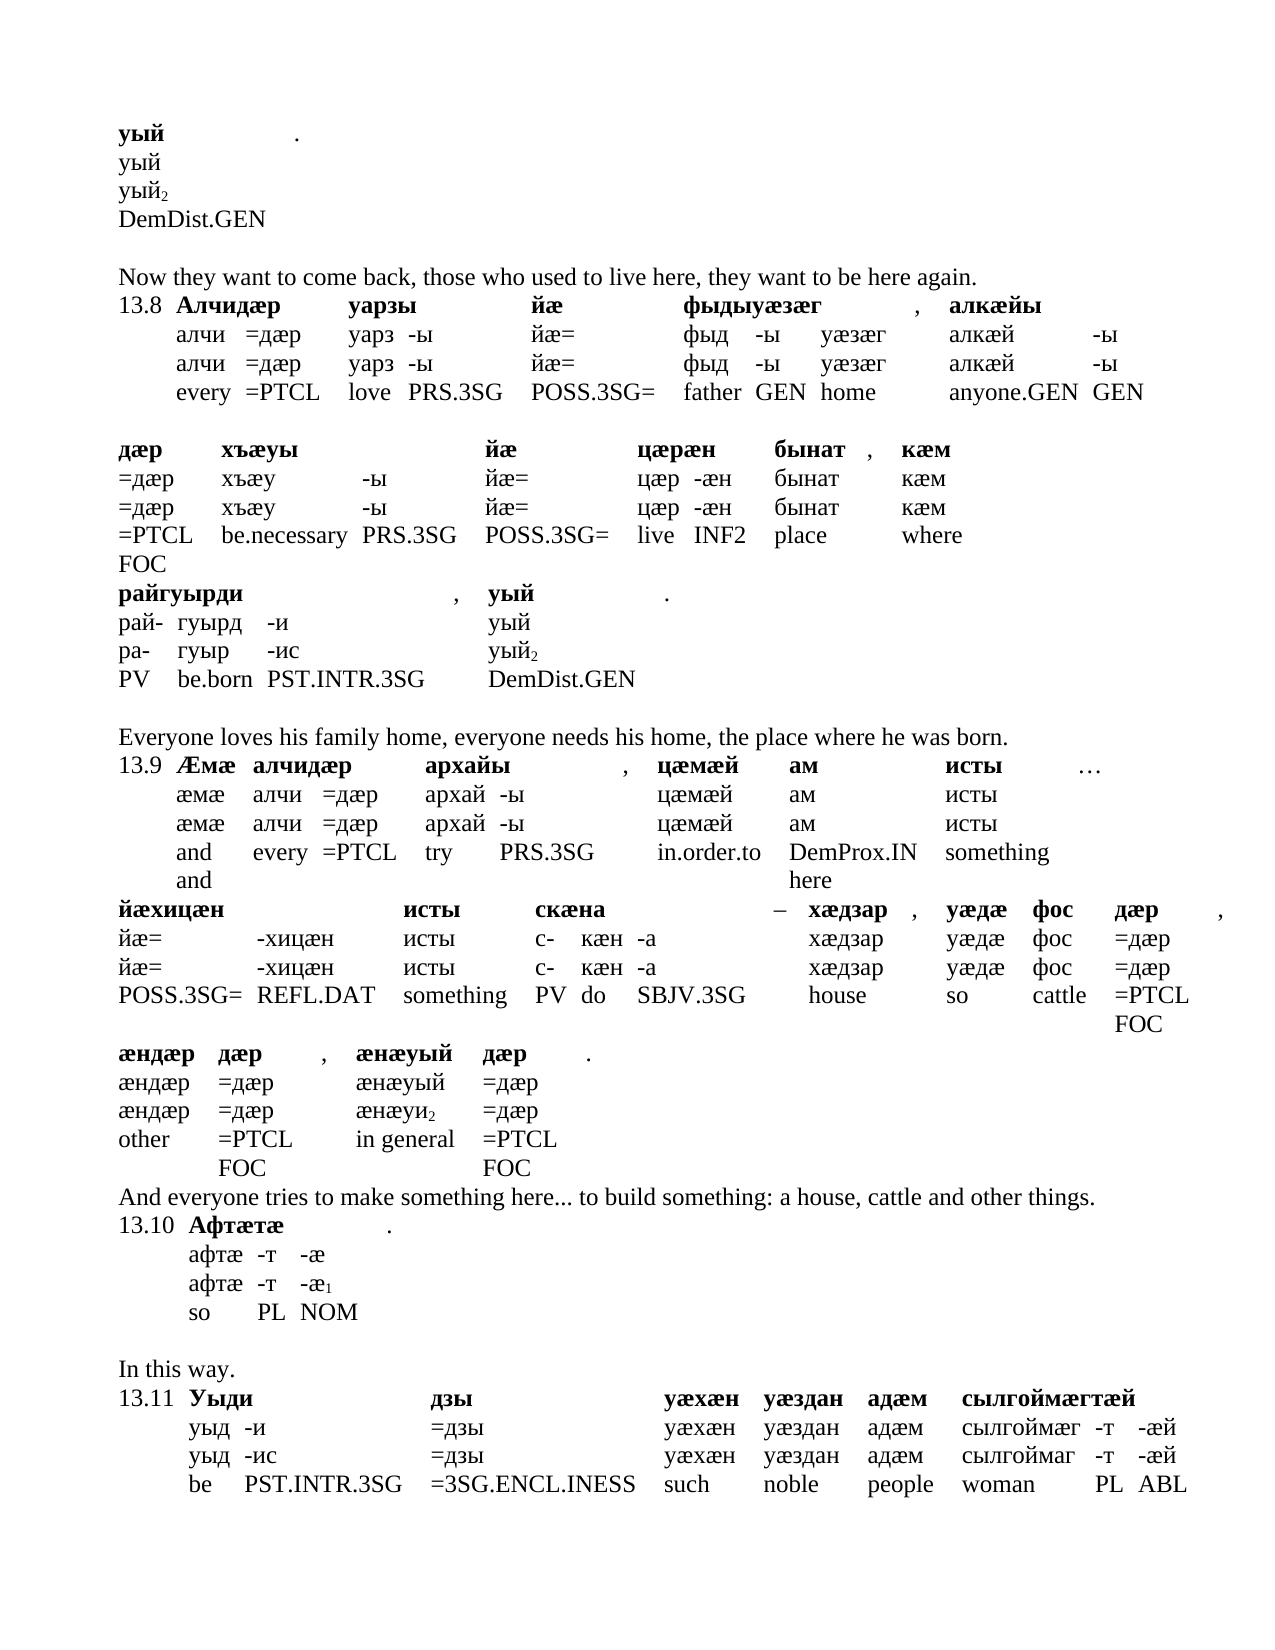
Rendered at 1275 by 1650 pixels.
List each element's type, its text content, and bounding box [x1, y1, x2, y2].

text , [867, 434, 888, 463]
text DemDist.GEN [118, 204, 266, 233]
text =PTCL [322, 837, 397, 866]
text дæр [218, 1038, 307, 1067]
text æндæр [118, 1096, 190, 1124]
text =PTCL [1114, 981, 1190, 1009]
text цæмæй [657, 751, 775, 779]
text райгуырди [118, 578, 439, 607]
text алкæй [949, 348, 1079, 377]
text хæдзар [808, 952, 884, 981]
text PV [118, 664, 163, 693]
text GEN [1092, 377, 1144, 406]
text фос [1032, 923, 1087, 952]
text In this way. [118, 1354, 1249, 1383]
text Everyone loves his family home, everyone needs his home, the place where he was born. [118, 722, 1249, 751]
text с- [535, 952, 567, 981]
text something [945, 837, 1049, 866]
text хъæу [221, 463, 348, 492]
text исты [945, 751, 1063, 779]
text and [176, 837, 225, 866]
text DemProx.IN [789, 837, 917, 866]
text уæхæн [664, 1383, 749, 1412]
text =PTCL [482, 1124, 558, 1153]
text be.necessary [221, 521, 348, 549]
text йæхицæн [118, 894, 389, 923]
text =дæр [245, 319, 320, 348]
text фыд [683, 348, 741, 377]
text 13.9 [118, 751, 162, 779]
text уæхæн [664, 1441, 736, 1469]
text people [867, 1469, 934, 1498]
text , [453, 578, 474, 607]
text уæзæг [820, 319, 886, 348]
text йæ= [531, 319, 655, 348]
text DemDist.GEN [488, 664, 636, 693]
text father [683, 377, 741, 406]
text фыд [683, 319, 741, 348]
text уый [118, 118, 280, 147]
text -и [267, 607, 425, 636]
text -ы [408, 319, 503, 348]
text уæдæ [946, 894, 1019, 923]
text скæна [535, 894, 760, 923]
text алчи [176, 319, 231, 348]
text Афтæтæ [188, 1211, 372, 1239]
text цæмæй [657, 779, 761, 808]
text SBJV.3SG [637, 981, 746, 1009]
text алчидæр [253, 751, 411, 779]
text дзы [430, 1383, 650, 1412]
text -ы [362, 463, 457, 492]
text уый2 [118, 176, 266, 204]
text =PTCL [118, 521, 193, 549]
text Уыди [188, 1383, 417, 1412]
text =дæр [1114, 923, 1190, 952]
text исты [403, 952, 507, 981]
text -æн [693, 463, 746, 492]
text цæрæн [637, 434, 760, 463]
text love [348, 377, 394, 406]
text place [774, 521, 839, 549]
text Æмæ [176, 751, 239, 779]
text уарзы [348, 291, 517, 319]
text -а [637, 952, 746, 981]
text =дæр [482, 1096, 558, 1124]
text архай [425, 779, 486, 808]
text алчи [176, 348, 231, 377]
text =дæр [218, 1067, 293, 1096]
text =PTCL [245, 377, 320, 406]
text something [403, 981, 507, 1009]
text , [1217, 894, 1238, 923]
text афтæ [188, 1268, 243, 1297]
text уый [488, 607, 636, 636]
text -т [1095, 1441, 1124, 1469]
text алкæйы [949, 291, 1158, 319]
text -ы [362, 492, 457, 521]
text фос [1032, 894, 1101, 923]
text -ис [244, 1441, 403, 1469]
text -æн [693, 492, 746, 521]
text йæ= [118, 923, 243, 952]
text уæдæ [946, 923, 1005, 952]
text PL [1095, 1469, 1124, 1498]
text noble [763, 1469, 840, 1498]
text хæдзар [808, 894, 898, 923]
text æндæр [118, 1038, 204, 1067]
text -æ1 [300, 1268, 358, 1297]
text live [637, 521, 680, 549]
text woman [962, 1469, 1081, 1498]
text PRS.3SG [362, 521, 457, 549]
text . [585, 1038, 606, 1067]
text уый2 [488, 636, 636, 664]
text -ис [267, 636, 425, 664]
text FOC [482, 1153, 572, 1182]
text исты [945, 808, 1049, 837]
text уыд [188, 1412, 230, 1441]
text кæм [901, 492, 963, 521]
text -хицæн [257, 923, 375, 952]
text -т [257, 1268, 286, 1297]
text хъæуы [221, 434, 471, 463]
text 13.11 [118, 1383, 174, 1412]
text адæм [867, 1441, 934, 1469]
text кæм [901, 434, 976, 463]
text =дæр [118, 492, 193, 521]
text уарз [348, 319, 394, 348]
text бынат [774, 463, 839, 492]
text -ы [499, 779, 595, 808]
text GEN [755, 377, 807, 406]
text йæ= [485, 492, 609, 521]
text цæр [637, 492, 680, 521]
text . [294, 118, 315, 147]
text цæр [637, 463, 680, 492]
text гуырд [177, 607, 253, 636]
text афтæ [188, 1239, 243, 1268]
text с- [535, 923, 567, 952]
text исты [945, 779, 1049, 808]
text Алчидæр [176, 291, 334, 319]
text йæ [485, 434, 623, 463]
text ABL [1138, 1469, 1188, 1498]
text кæн [581, 952, 623, 981]
text PRS.3SG [499, 837, 595, 866]
text POSS.3SG= [531, 377, 655, 406]
text so [946, 981, 1005, 1009]
text And everyone tries to make something here... to build something: a house, cattle and other things. [118, 1182, 1249, 1211]
text … [1077, 751, 1102, 779]
text . [663, 578, 684, 607]
text , [911, 894, 932, 923]
text here [789, 866, 931, 894]
text where [901, 521, 963, 549]
text REFL.DAT [257, 981, 375, 1009]
text =дæр [322, 808, 397, 837]
text -хицæн [257, 952, 375, 981]
text INF2 [693, 521, 746, 549]
text -ы [755, 319, 807, 348]
text -ы [408, 348, 503, 377]
text уæздан [763, 1412, 840, 1441]
text хæдзар [808, 923, 884, 952]
text be [188, 1469, 230, 1498]
text be.born [177, 664, 253, 693]
text -т [1095, 1412, 1124, 1441]
text алчи [253, 808, 308, 837]
text 13.8 [118, 291, 162, 319]
text – [773, 894, 794, 923]
text æнæуый [356, 1067, 455, 1096]
text гуыр [177, 636, 253, 664]
text кæн [581, 923, 623, 952]
text хъæу [221, 492, 348, 521]
text =3SG.ENCL.INESS [430, 1469, 636, 1498]
text æмæ [176, 808, 225, 837]
text other [118, 1124, 190, 1153]
text -æ [300, 1239, 358, 1268]
text уый [488, 578, 650, 607]
text ра- [118, 636, 163, 664]
text try [425, 837, 486, 866]
text исты [403, 923, 507, 952]
text FOC [118, 549, 207, 578]
text -ы [1092, 319, 1144, 348]
text -æй [1138, 1441, 1188, 1469]
text such [664, 1469, 736, 1498]
text æмæ [176, 779, 225, 808]
text in general [356, 1124, 455, 1153]
text do [581, 981, 623, 1009]
text PL [257, 1297, 286, 1326]
text =дæр [482, 1067, 558, 1096]
text уый [118, 147, 266, 176]
text æнæуый [356, 1038, 469, 1067]
text PV [535, 981, 567, 1009]
text æнæуи2 [356, 1096, 455, 1124]
text уарз [348, 348, 394, 377]
text уæзæг [820, 348, 886, 377]
text -т [257, 1239, 286, 1268]
text алкæй [949, 319, 1079, 348]
text anyone.GEN [949, 377, 1079, 406]
text уæхæн [664, 1412, 736, 1441]
text сылгоймæгтæй [962, 1383, 1202, 1412]
text FOC [218, 1153, 307, 1182]
text in.order.to [657, 837, 761, 866]
text PRS.3SG [408, 377, 503, 406]
text every [176, 377, 231, 406]
text йæ [531, 291, 669, 319]
text so [188, 1297, 243, 1326]
text =дæр [245, 348, 320, 377]
text ам [789, 779, 917, 808]
text =дæр [322, 779, 397, 808]
text архайы [425, 751, 608, 779]
text =дæр [218, 1096, 293, 1124]
text йæ= [118, 952, 243, 981]
text уæдæ [946, 952, 1005, 981]
text йæ= [531, 348, 655, 377]
text уыд [188, 1441, 230, 1469]
text -ы [499, 808, 595, 837]
text бынат [774, 492, 839, 521]
text POSS.3SG= [485, 521, 609, 549]
text фыдыуæзæг [683, 291, 900, 319]
text алчи [253, 779, 308, 808]
text =дзы [430, 1412, 636, 1441]
text сылгоймаг [962, 1441, 1081, 1469]
text -ы [1092, 348, 1144, 377]
text =дæр [1114, 952, 1190, 981]
text исты [403, 894, 521, 923]
text бынат [774, 434, 853, 463]
text =дзы [430, 1441, 636, 1469]
text every [253, 837, 308, 866]
text рай- [118, 607, 163, 636]
text -ы [755, 348, 807, 377]
text дæр [118, 434, 207, 463]
text дæр [482, 1038, 572, 1067]
text ам [789, 808, 917, 837]
text FOC [1114, 1009, 1203, 1038]
text архай [425, 808, 486, 837]
text -и [244, 1412, 403, 1441]
text æндæр [118, 1067, 190, 1096]
text =PTCL [218, 1124, 293, 1153]
text фос [1032, 952, 1087, 981]
text , [321, 1038, 342, 1067]
text -æй [1138, 1412, 1188, 1441]
text , [914, 291, 935, 319]
text -а [637, 923, 746, 952]
text NOM [300, 1297, 358, 1326]
text кæм [901, 463, 963, 492]
text уæздан [763, 1441, 840, 1469]
text йæ= [485, 463, 609, 492]
text PST.INTR.3SG [244, 1469, 403, 1498]
text and [176, 866, 239, 894]
text POSS.3SG= [118, 981, 243, 1009]
text home [820, 377, 886, 406]
text , [622, 751, 643, 779]
text . [386, 1211, 407, 1239]
text =дæр [118, 463, 193, 492]
text 13.10 [118, 1211, 174, 1239]
text ам [789, 751, 931, 779]
text cattle [1032, 981, 1087, 1009]
text адæм [867, 1412, 934, 1441]
text уæздан [763, 1383, 853, 1412]
text PST.INTR.3SG [267, 664, 425, 693]
text house [808, 981, 884, 1009]
text Now they want to come back, those who used to live here, they want to be here again. [118, 262, 1249, 291]
text дæр [1114, 894, 1203, 923]
text адæм [867, 1383, 948, 1412]
text цæмæй [657, 808, 761, 837]
text сылгоймæг [962, 1412, 1081, 1441]
